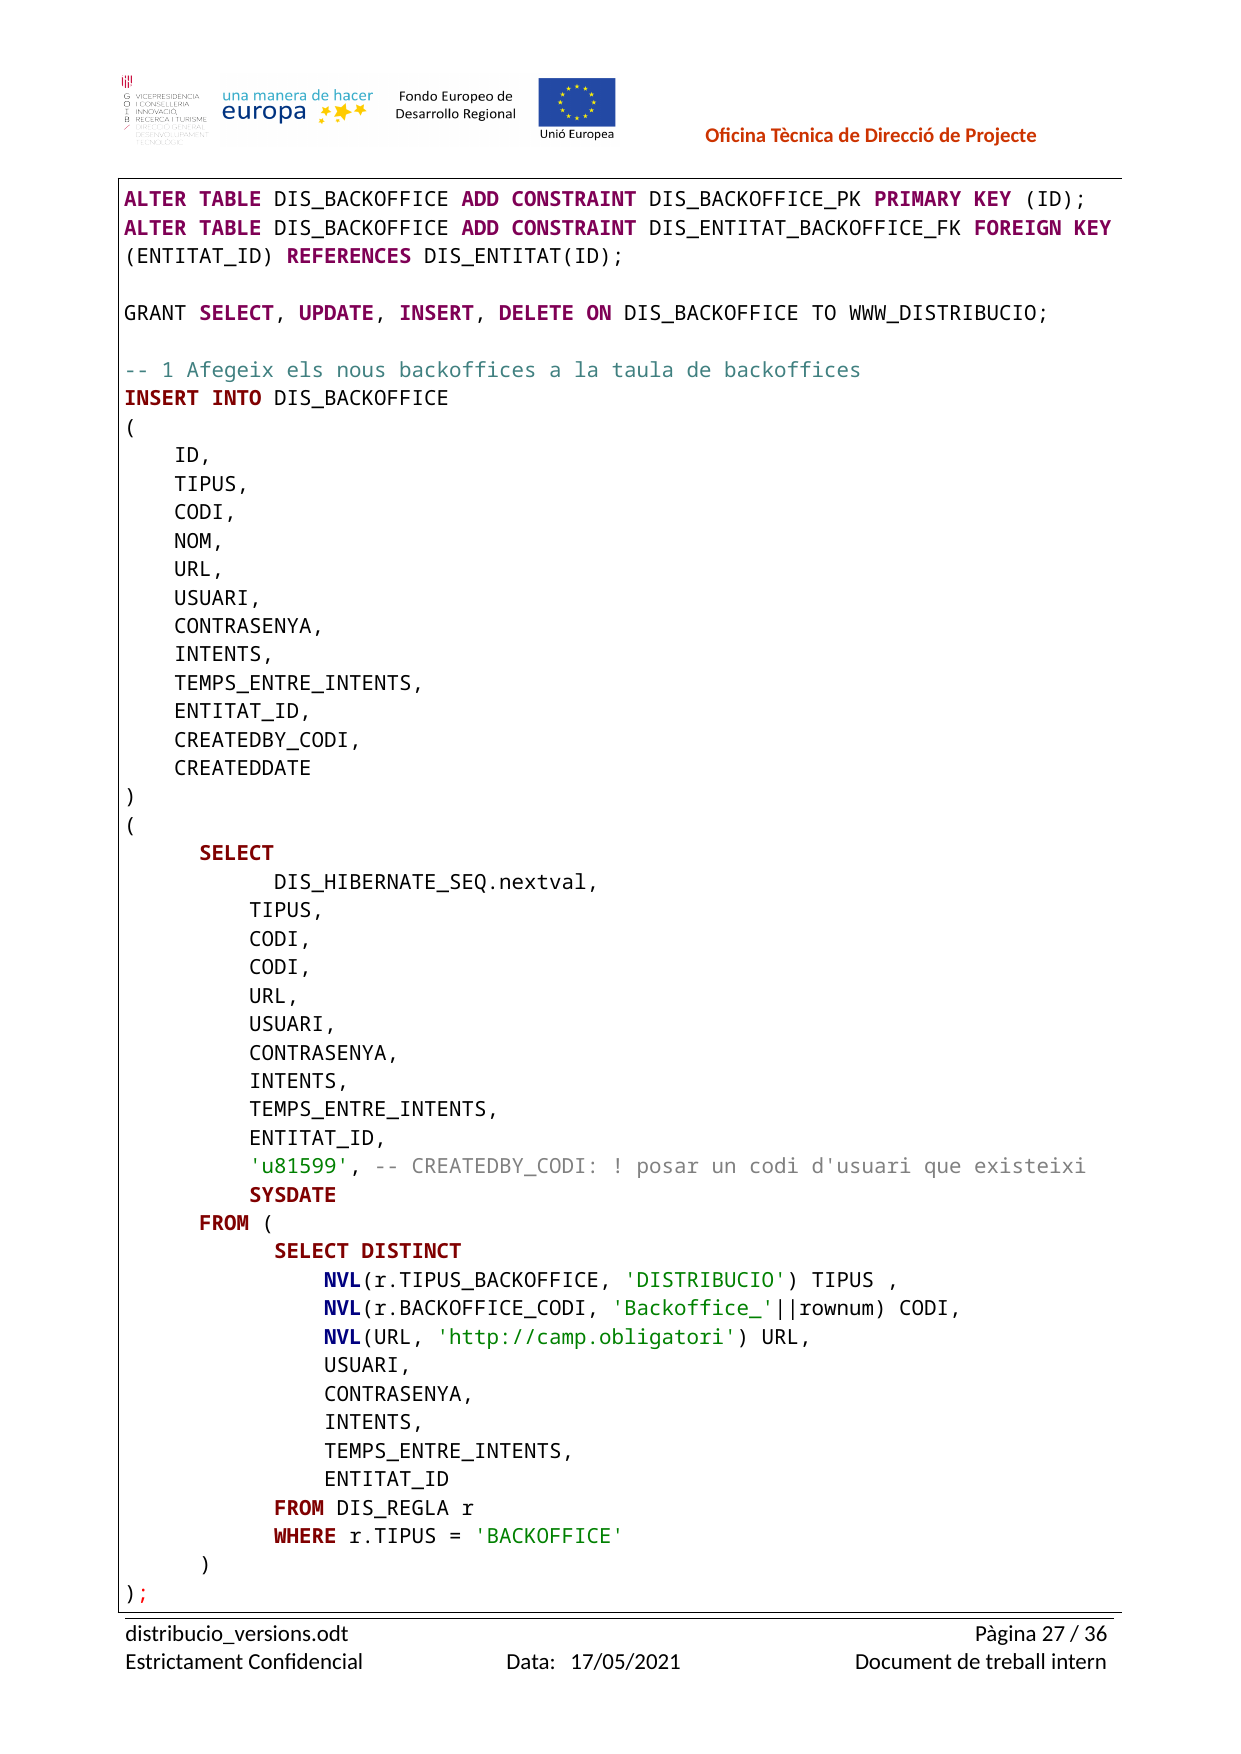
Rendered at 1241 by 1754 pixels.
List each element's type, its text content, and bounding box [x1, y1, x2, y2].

picture [118, 73, 213, 147]
table_header ALTER TABLE DIS_BACKOFFICE ADD CONSTRAINT DIS_BACKOFFICE_PK PRIMARY KEY (ID); ALTER TABLE DIS_BACKOFFICE ADD CONSTRAINT DIS_ENTITAT_BACKOFFICE_FK FOREIGN KEY (ENTITAT_ID) REFERENCES DIS_ENTITAT(ID); GRANT SELECT, UPDATE, INSERT, DELETE ON DIS_BACKOFFICE TO WWW_DISTRIBUCIO; -- 1 Afegeix els nous backoffices a la taula de backoffices INSERT INTO DIS_BACKOFFICE ( ID, TIPUS, CODI, NOM, URL, USUARI, CONTRASENYA, INTENTS, TEMPS_ENTRE_INTENTS, ENTITAT_ID, CREATEDBY_CODI, CREATEDDATE ) ( SELECT DIS_HIBERNATE_SEQ.nextval, TIPUS, CODI, CODI, URL, USUARI, CONTRASENYA, INTENTS, TEMPS_ENTRE_INTENTS, ENTITAT_ID, 'u81599', -- CREATEDBY_CODI: ! posar un codi d'usuari que existeixi SYSDATE FROM ( SELECT DISTINCT NVL(r.TIPUS_BACKOFFICE, 'DISTRIBUCIO') TIPUS , NVL(r.BACKOFFICE_CODI, 'Backoffice_'||rownum) CODI, NVL(URL, 'http://camp.obligatori') URL, USUARI, CONTRASENYA, INTENTS, TEMPS_ENTRE_INTENTS, ENTITAT_ID FROM DIS_REGLA r WHERE r.TIPUS = 'BACKOFFICE' ) ); [119, 179, 1122, 1612]
picture [219, 73, 621, 147]
